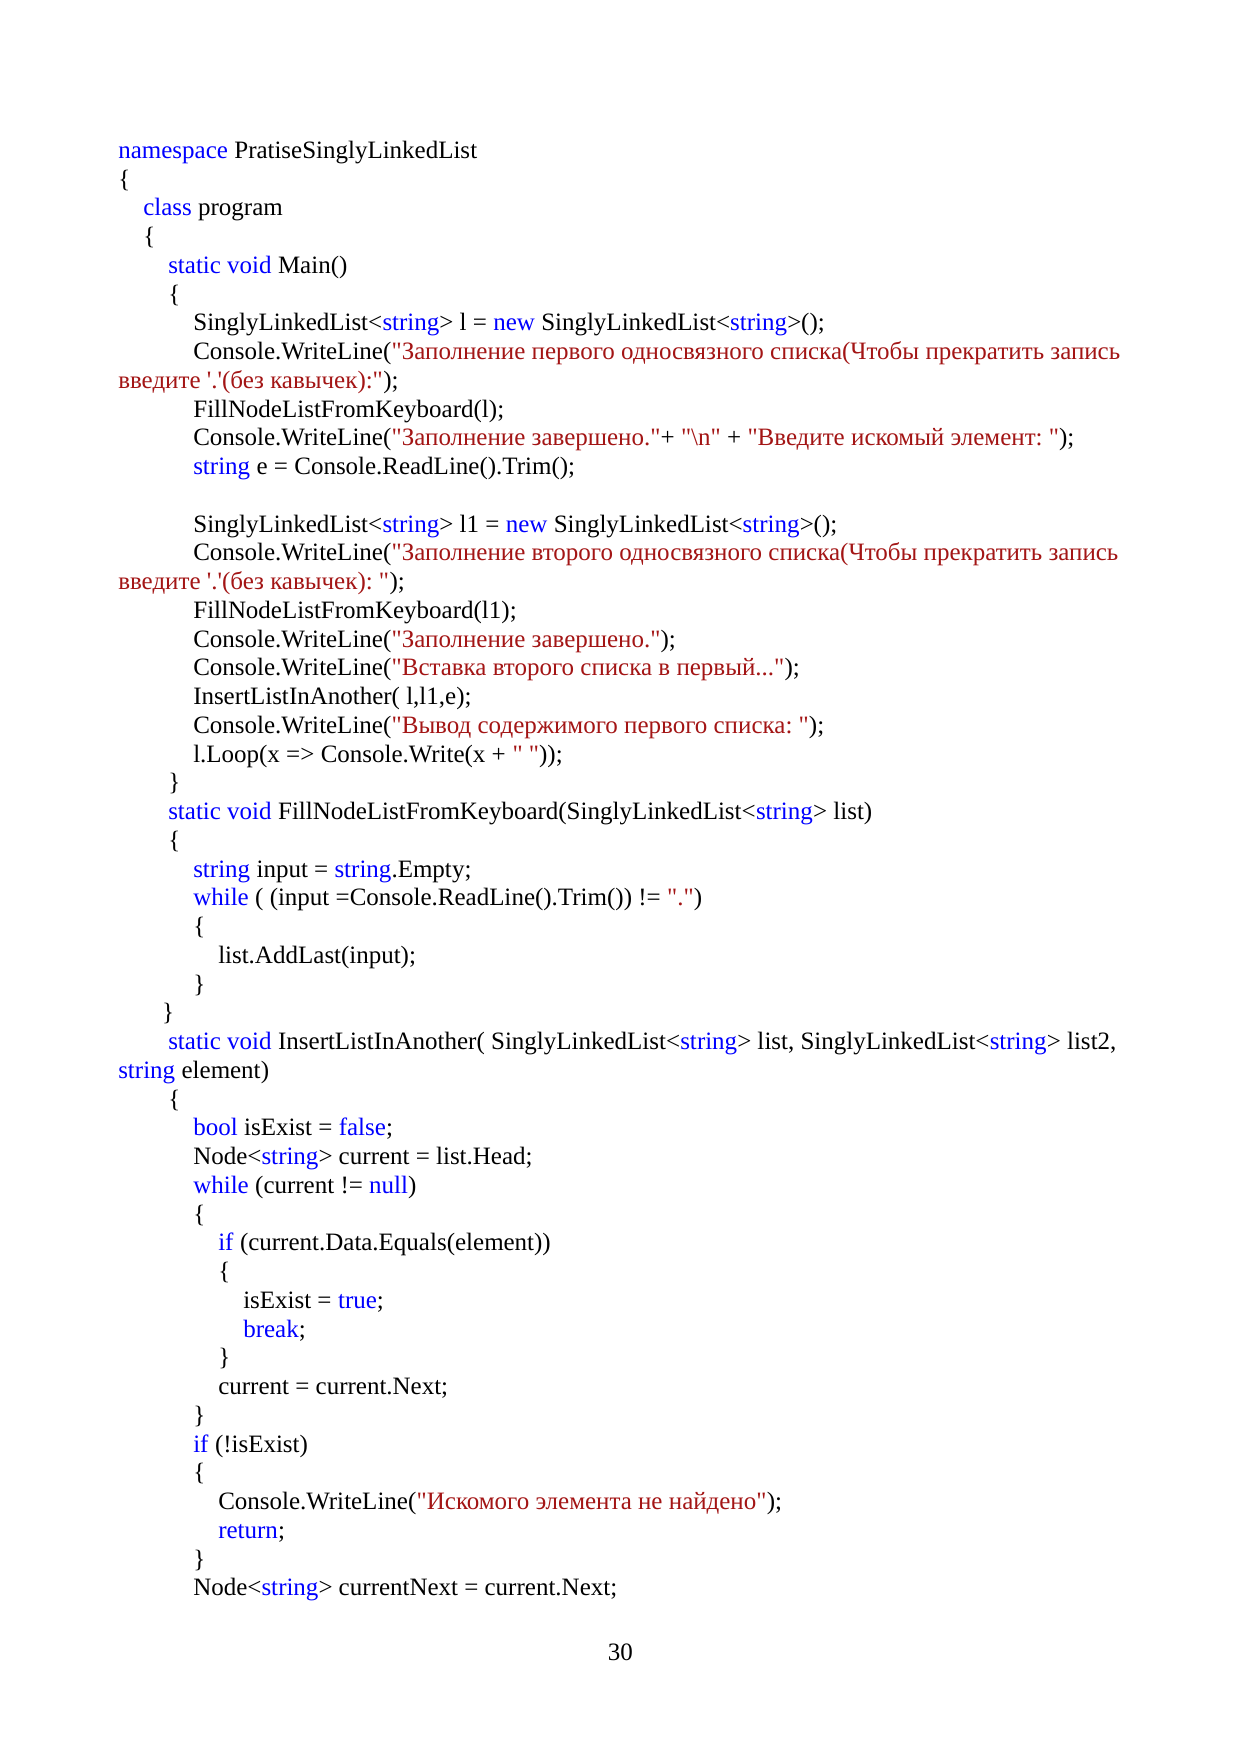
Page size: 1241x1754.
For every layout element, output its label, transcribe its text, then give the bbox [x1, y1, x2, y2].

text namespace PratiseSinglyLinkedList { class program { static void Main() { SinglyLinkedList<string> l = new SinglyLinkedList<string>(); Console.WriteLine("Заполнение первого односвязного списка(Чтобы прекратить запись введите '.'(без кавычек):"); FillNodeListFromKeyboard(l); Console.WriteLine("Заполнение завершено."+ "\n" + "Введите искомый элемент: "); string e = Console.ReadLine().Trim(); SinglyLinkedList<string> l1 = new SinglyLinkedList<string>(); Console.WriteLine("Заполнение второго односвязного списка(Чтобы прекратить запись введите '.'(без кавычек): "); FillNodeListFromKeyboard(l1); Console.WriteLine("Заполнение завершено."); Console.WriteLine("Вставка второго списка в первый..."); InsertListInAnother( l,l1,e); Console.WriteLine("Вывод содержимого первого списка: "); l.Loop(x => Console.Write(x + " ")); } static void FillNodeListFromKeyboard(SinglyLinkedList<string> list) { string input = string.Empty; while ( (input =Console.ReadLine().Trim()) != ".") { list.AddLast(input); } } static void InsertListInAnother( SinglyLinkedList<string> list, SinglyLinkedList<string> list2, string element) { bool isExist = false; Node<string> current = list.Head; while (current != null) { if (current.Data.Equals(element)) { isExist = true; break; } current = current.Next; } if (!isExist) { Console.WriteLine("Искомого элемента не найдено"); return; } Node<string> currentNext = current.Next; [118, 106, 1122, 1601]
